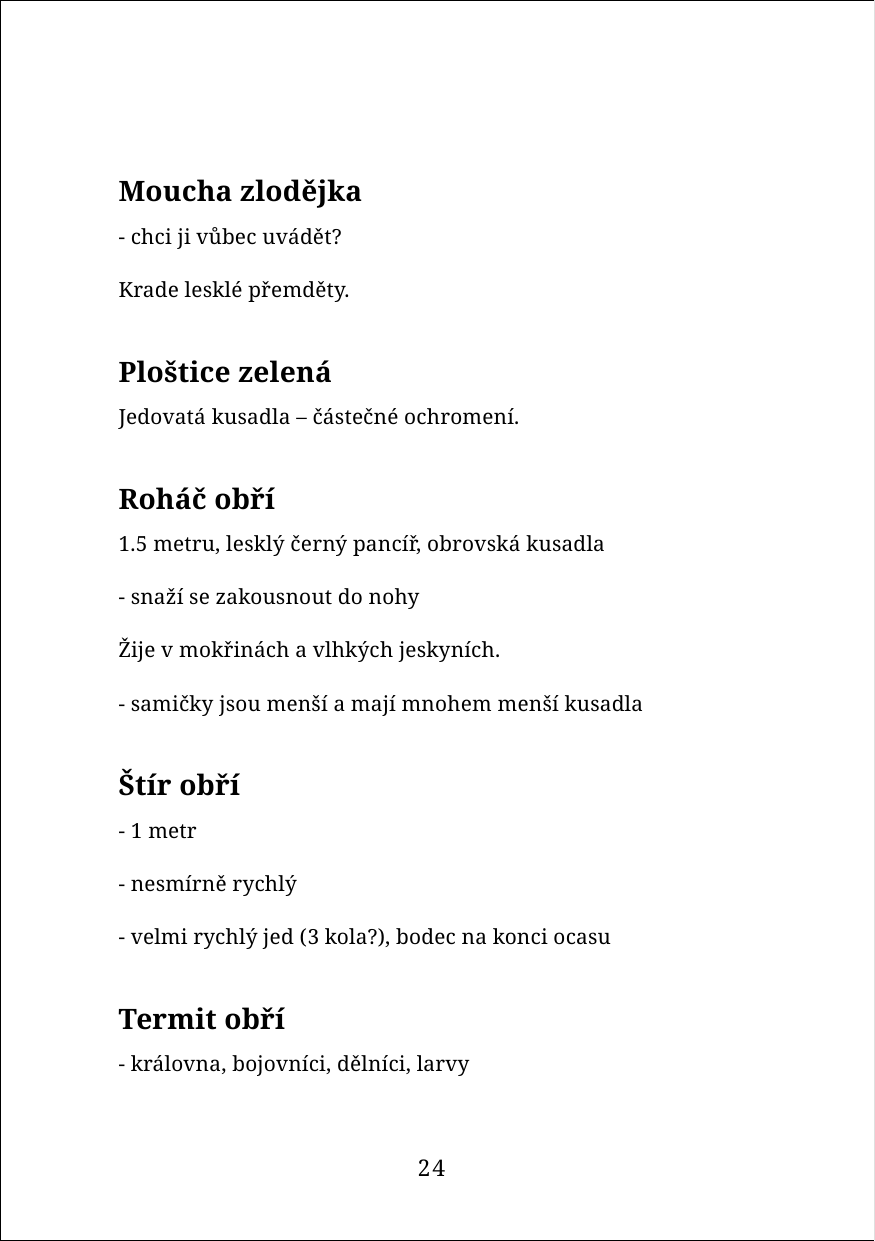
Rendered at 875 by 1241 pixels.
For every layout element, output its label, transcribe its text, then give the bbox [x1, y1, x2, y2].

text - 1 metr [118, 816, 756, 844]
text - chci ji vůbec uvádět? [118, 222, 756, 250]
text Krade lesklé přemděty. [118, 275, 756, 303]
text Jedovatá kusadla – částečné ochromení. [118, 402, 756, 431]
text Žije v mokřinách a vlhkých jeskyních. [118, 636, 756, 664]
subtitle Moucha zlodějka [118, 172, 756, 210]
text - snaží se zakousnout do nohy [118, 582, 756, 611]
text - samičky jsou menší a mají mnohem menší kusadla [118, 689, 756, 717]
subtitle Štír obří [118, 766, 756, 804]
text - královna, bojovníci, dělníci, larvy [118, 1049, 756, 1078]
text 1.5 metru, lesklý černý pancíř, obrovská kusadla [118, 529, 756, 557]
text - velmi rychlý jed (3 kola?), bodec na konci ocasu [118, 922, 756, 951]
subtitle Roháč obří [118, 479, 756, 517]
subtitle Termit obří [118, 999, 756, 1037]
subtitle Ploštice zelená [118, 352, 756, 390]
text - nesmírně rychlý [118, 869, 756, 897]
